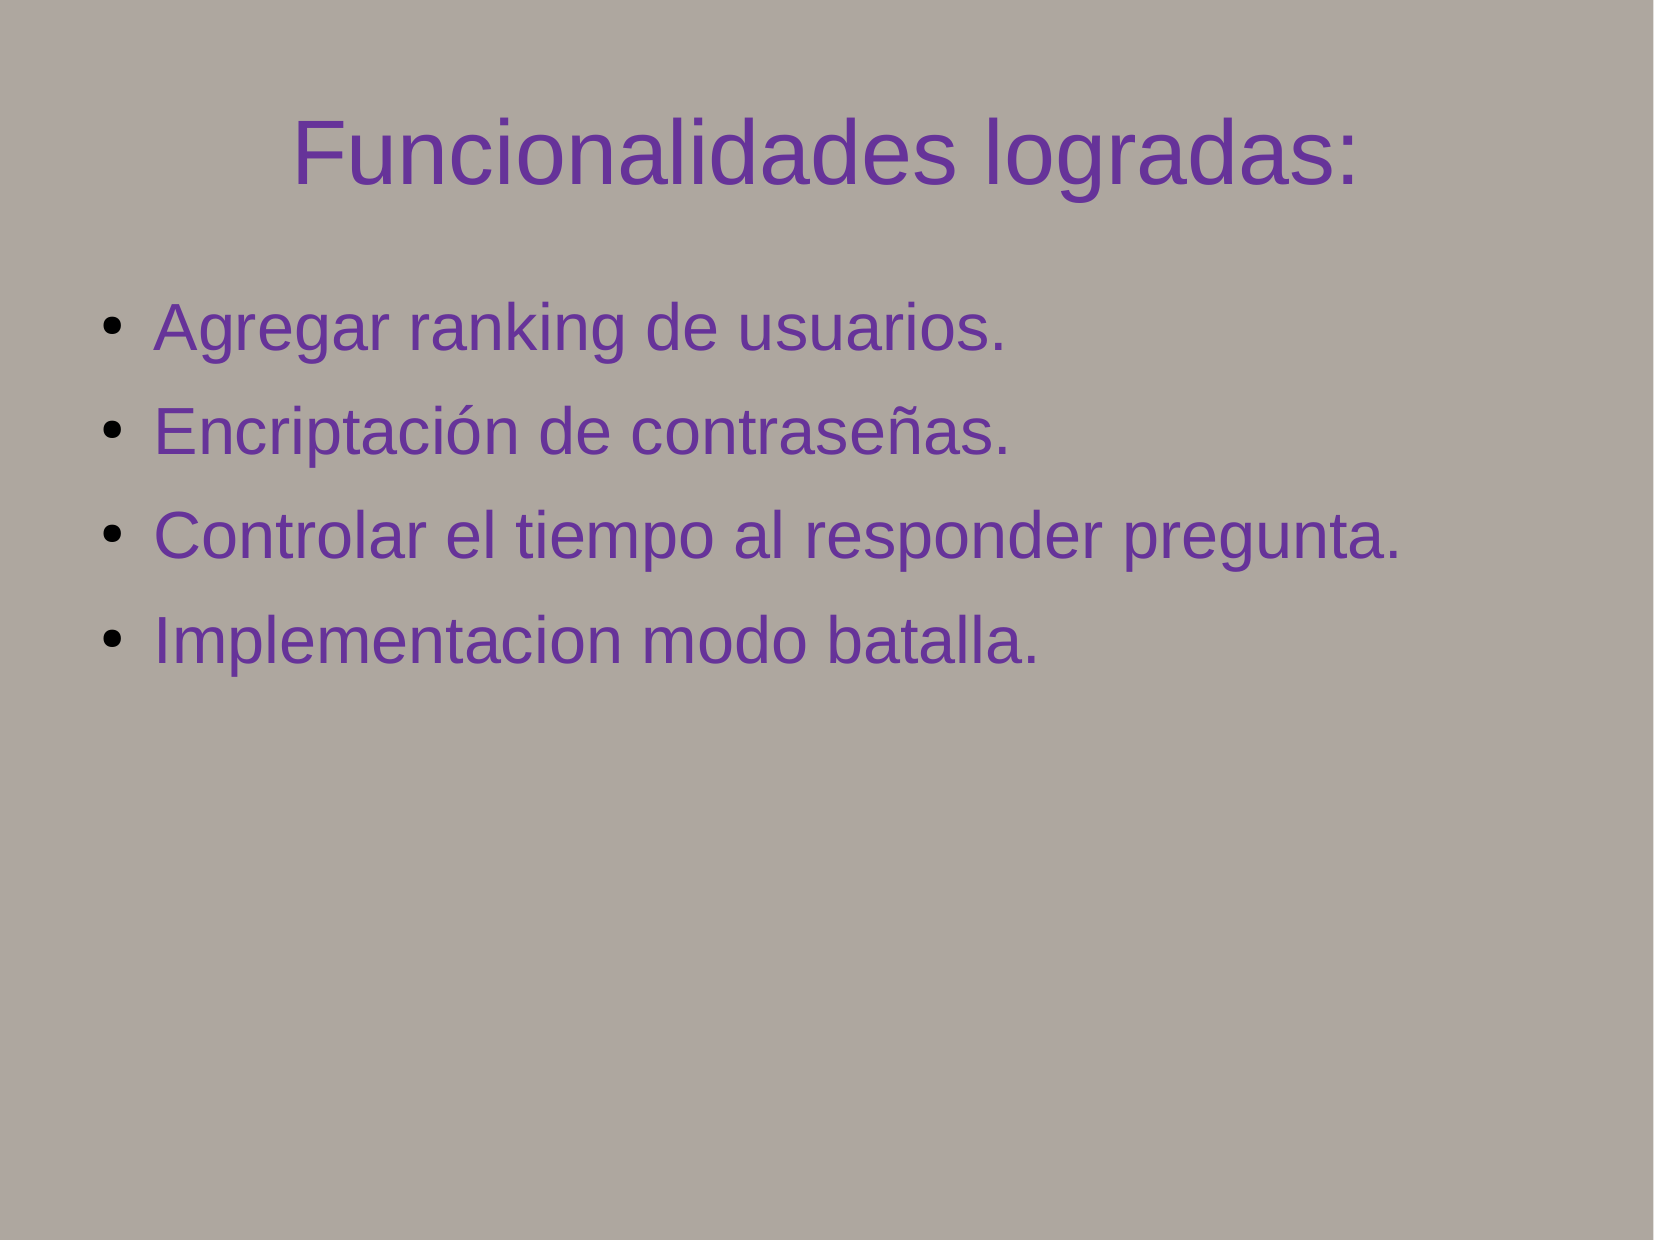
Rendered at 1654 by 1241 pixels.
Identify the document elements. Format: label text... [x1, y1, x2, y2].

list Agregar ranking de usuarios. Encriptación de contraseñas. Controlar el tiempo al responder pregunta. Implementacion modo batalla. [82, 290, 1571, 1010]
title Funcionalidades logradas: [82, 49, 1571, 257]
